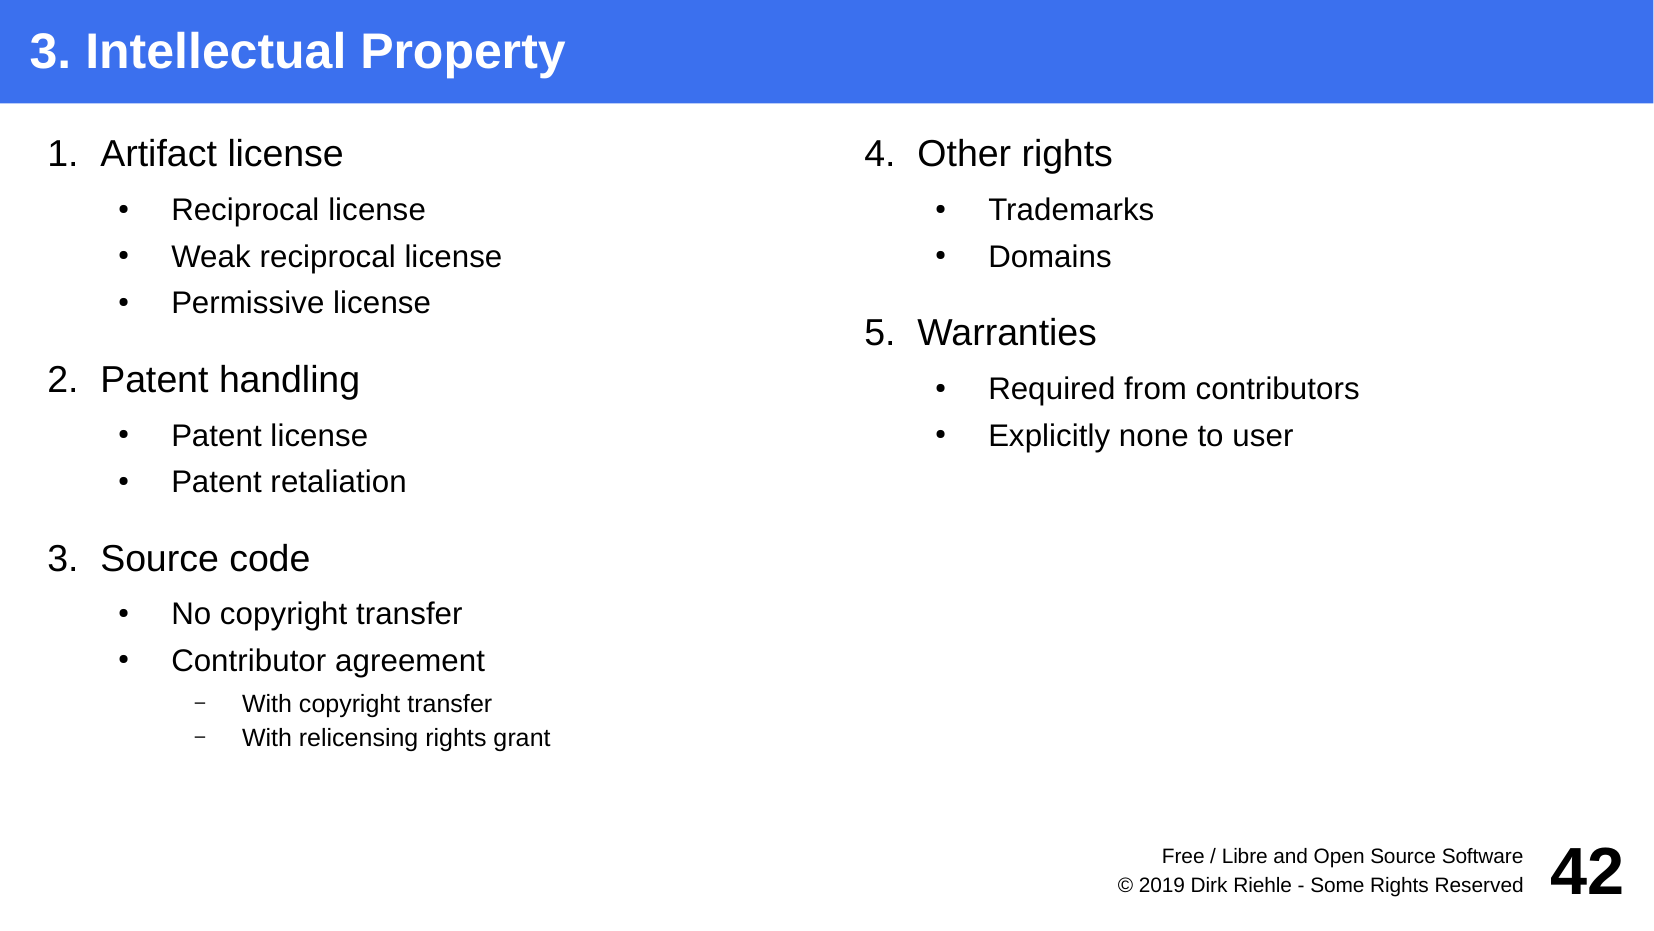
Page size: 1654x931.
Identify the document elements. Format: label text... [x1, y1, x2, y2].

list Artifact license Reciprocal license Weak reciprocal license Permissive license Patent handling Patent license Patent retaliation Source code No copyright transfer Contributor agreement With copyright transfer With relicensing rights grant [29, 132, 808, 813]
list Other rights Trademarks Domains Warranties Required from contributors Explicitly none to user [846, 132, 1625, 813]
title 3. Intellectual Property [0, 0, 1654, 104]
